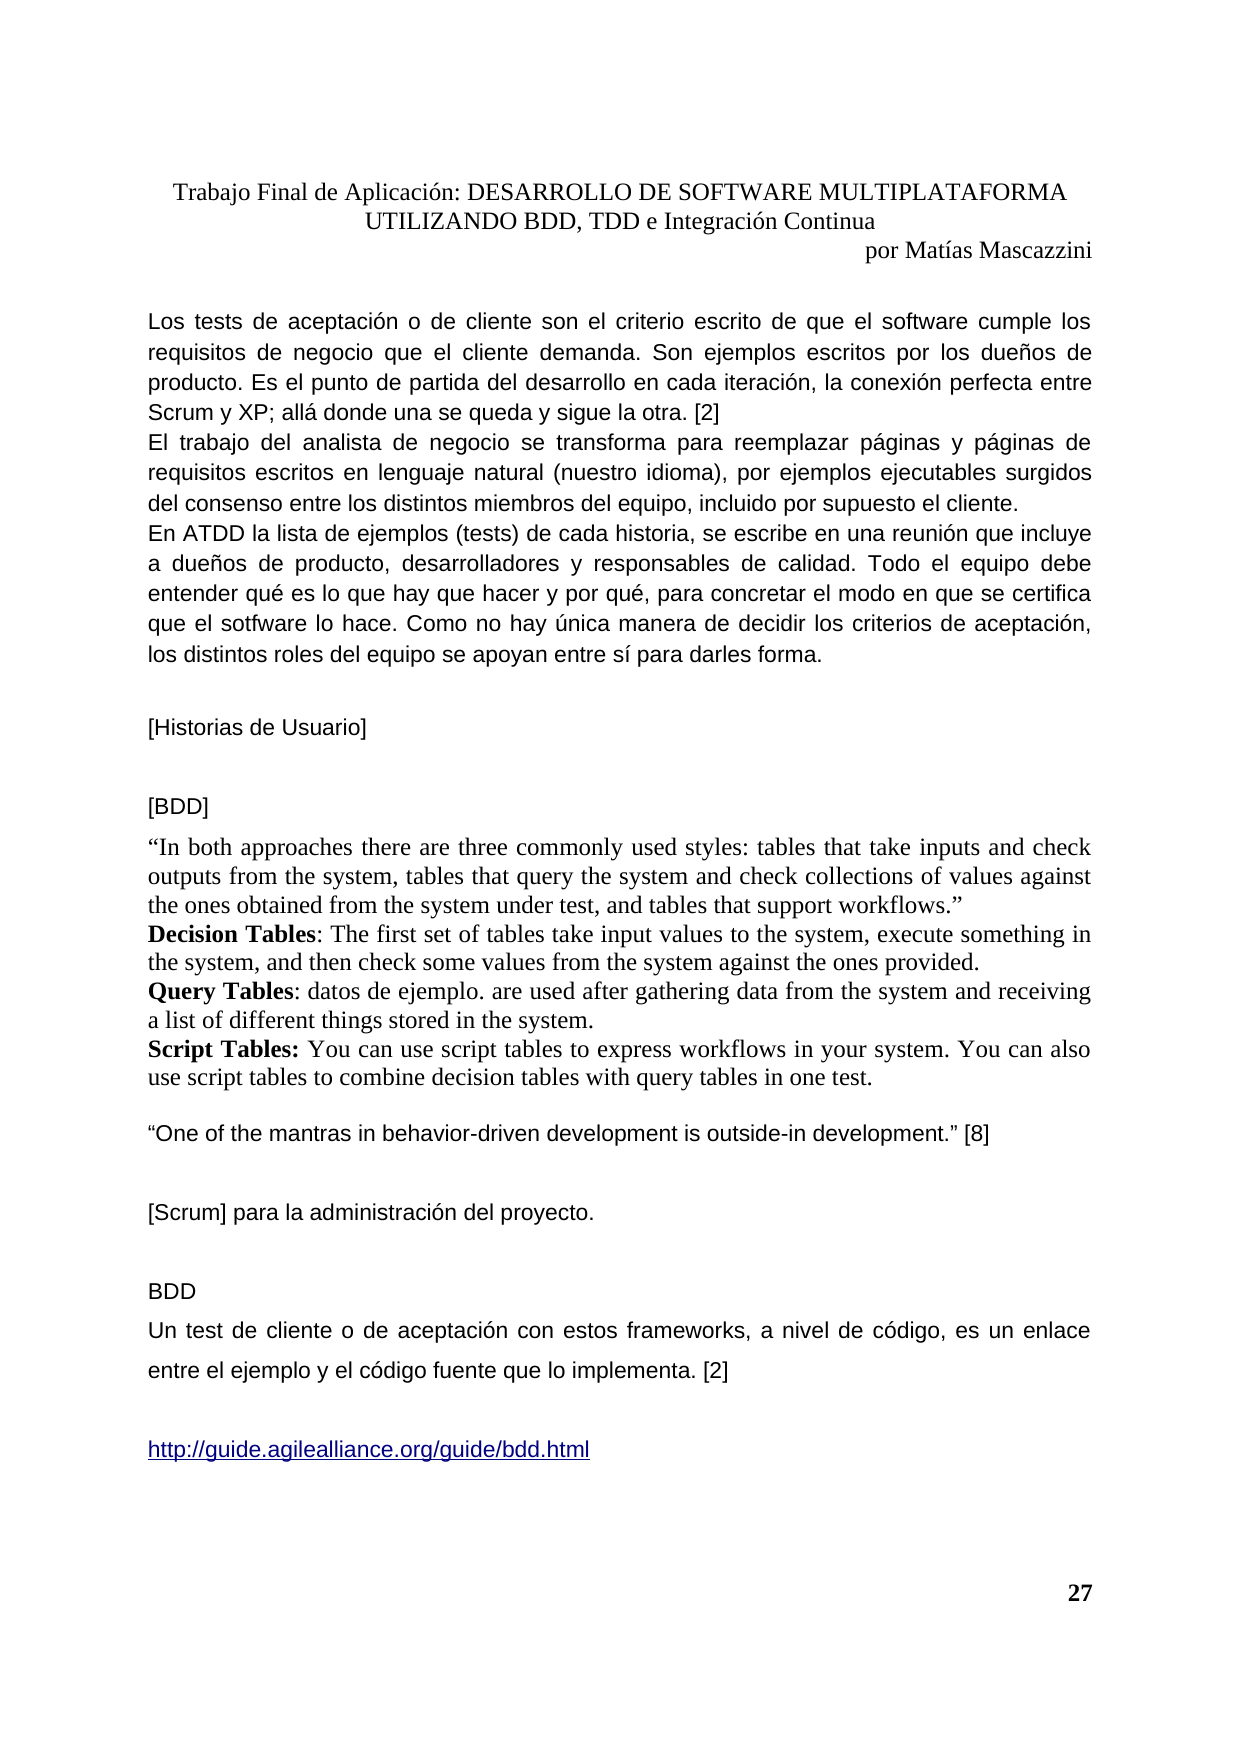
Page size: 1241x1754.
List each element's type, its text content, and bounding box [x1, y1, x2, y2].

text [BDD] [148, 793, 1093, 819]
text El trabajo del analista de negocio se transforma para reemplazar páginas y páginas de requisitos escritos en lenguaje natural (nuestro idioma), por ejemplos ejecutables surgidos del consenso entre los distintos miembros del equipo, incluido por supuesto el cliente. [148, 429, 1093, 516]
text “One of the mantras in behavior-driven development is outside-in development.” [8] [148, 1120, 1093, 1146]
text Decision Tables: The first set of tables take input values to the system, execute something in the system, and then check some values from the system against the ones provided. [148, 919, 1093, 976]
text Un test de cliente o de aceptación con estos frameworks, a nivel de código, es un enlace entre el ejemplo y el código fuente que lo implementa. [2] [148, 1317, 1093, 1383]
text BDD [148, 1278, 1093, 1304]
text En ATDD la lista de ejemplos (tests) de cada historia, se escribe en una reunión que incluye a dueños de producto, desarrolladores y responsables de calidad. Todo el equipo debe entender qué es lo que hay que hacer y por qué, para concretar el modo en que se certifica que el sotfware lo hace. Como no hay única manera de decidir los criterios de aceptación, los distintos roles del equipo se apoyan entre sí para darles forma. [148, 520, 1093, 667]
text Query Tables: datos de ejemplo. are used after gathering data from the system and receiving a list of different things stored in the system. [148, 976, 1093, 1034]
text Script Tables: You can use script tables to express workflows in your system. You can also use script tables to combine decision tables with query tables in one test. [148, 1034, 1093, 1091]
text [Scrum] para la administración del proyecto. [148, 1199, 1093, 1225]
text [Historias de Usuario] [148, 714, 1093, 740]
text “In both approaches there are three commonly used styles: tables that take inputs and check outputs from the system, tables that query the system and check collections of values against the ones obtained from the system under test, and tables that support workflows.” [148, 832, 1093, 919]
text Los tests de aceptación o de cliente son el criterio escrito de que el software cumple los requisitos de negocio que el cliente demanda. Son ejemplos escritos por los dueños de producto. Es el punto de partida del desarrollo en cada iteración, la conexión perfecta entre Scrum y XP; allá donde una se queda y sigue la otra. [2] [148, 308, 1093, 425]
text http://guide.agilealliance.org/guide/bdd.html [148, 1436, 1093, 1462]
